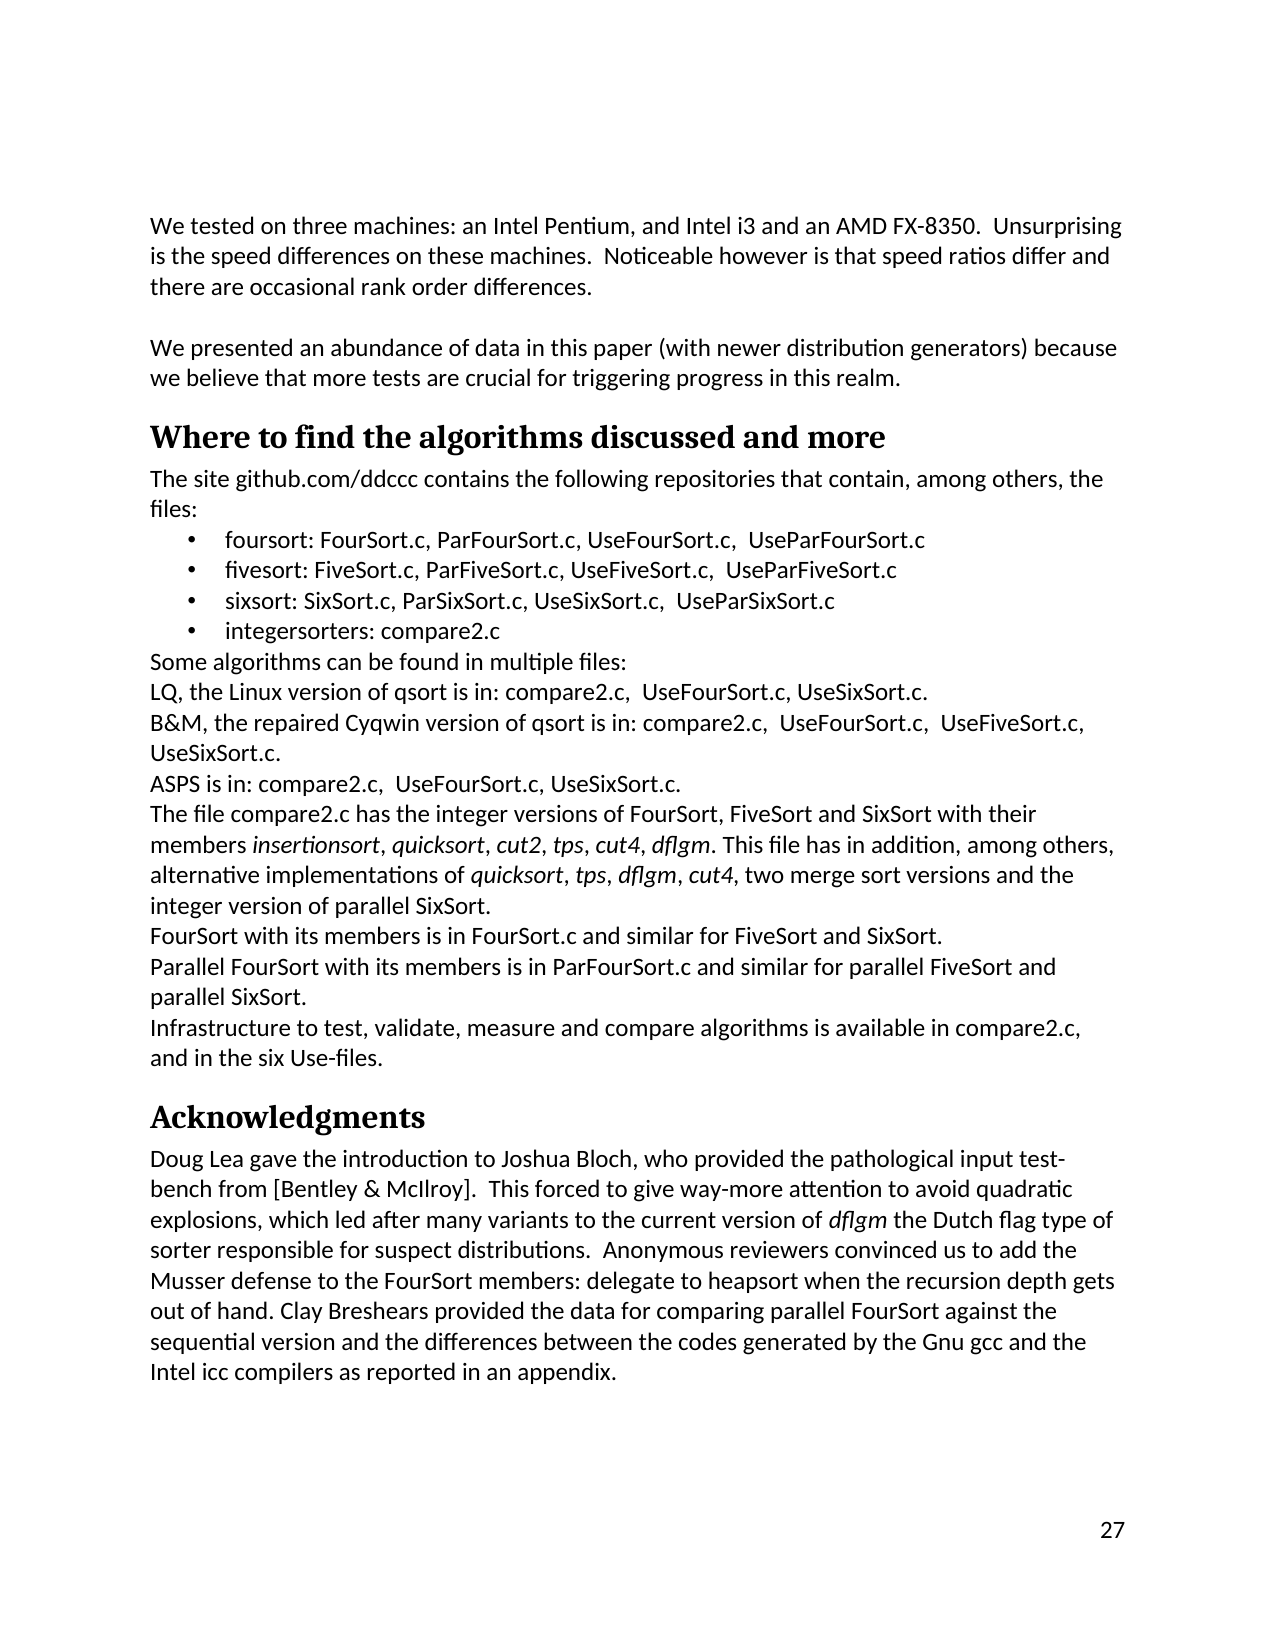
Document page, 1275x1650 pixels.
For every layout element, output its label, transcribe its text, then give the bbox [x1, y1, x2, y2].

list sixsort: SixSort.c, ParSixSort.c, UseSixSort.c, UseParSixSort.c [187, 585, 1125, 615]
text We tested on three machines: an Intel Pentium, and Intel i3 and an AMD FX-8350. Unsurprising is the speed differences on these machines. Noticeable however is that speed ratios differ and there are occasional rank order differences. [150, 210, 1125, 302]
text LQ, the Linux version of qsort is in: compare2.c, UseFourSort.c, UseSixSort.c. [150, 676, 1125, 707]
subtitle Where to find the algorithms discussed and more [150, 418, 1125, 456]
text Parallel FourSort with its members is in ParFourSort.c and similar for parallel FiveSort and parallel SixSort. [150, 951, 1125, 1012]
list integersorters: compare2.c [187, 615, 1125, 646]
text FourSort with its members is in FourSort.c and similar for FiveSort and SixSort. [150, 921, 1125, 951]
text Infrastructure to test, validate, measure and compare algorithms is available in compare2.c, and in the six Use-files. [150, 1012, 1125, 1073]
text Some algorithms can be found in multiple files: [150, 646, 1125, 676]
text The file compare2.c has the integer versions of FourSort, FiveSort and SixSort with their members insertionsort, quicksort, cut2, tps, cut4, dflgm. This file has in addition, among others, alternative implementations of quicksort, tps, dflgm, cut4, two merge sort versions and the integer version of parallel SixSort. [150, 798, 1125, 921]
subtitle Acknowledgments [150, 1098, 1125, 1136]
text ASPS is in: compare2.c, UseFourSort.c, UseSixSort.c. [150, 768, 1125, 798]
text We presented an abundance of data in this paper (with newer distribution generators) because we believe that more tests are crucial for triggering progress in this realm. [150, 332, 1125, 393]
text B&M, the repaired Cyqwin version of qsort is in: compare2.c, UseFourSort.c, UseFiveSort.c, UseSixSort.c. [150, 707, 1125, 768]
text The site github.com/ddccc contains the following repositories that contain, among others, the files: [150, 463, 1125, 524]
list foursort: FourSort.c, ParFourSort.c, UseFourSort.c, UseParFourSort.c [187, 524, 1125, 554]
list fivesort: FiveSort.c, ParFiveSort.c, UseFiveSort.c, UseParFiveSort.c [187, 554, 1125, 585]
text Doug Lea gave the introduction to Joshua Bloch, who provided the pathological input test-bench from [Bentley & McIlroy]. This forced to give way-more attention to avoid quadratic explosions, which led after many variants to the current version of dflgm the Dutch flag type of sorter responsible for suspect distributions. Anonymous reviewers convinced us to add the Musser defense to the FourSort members: delegate to heapsort when the recursion depth gets out of hand. Clay Breshears provided the data for comparing parallel FourSort against the sequential version and the differences between the codes generated by the Gnu gcc and the Intel icc compilers as reported in an appendix. [150, 1143, 1125, 1387]
